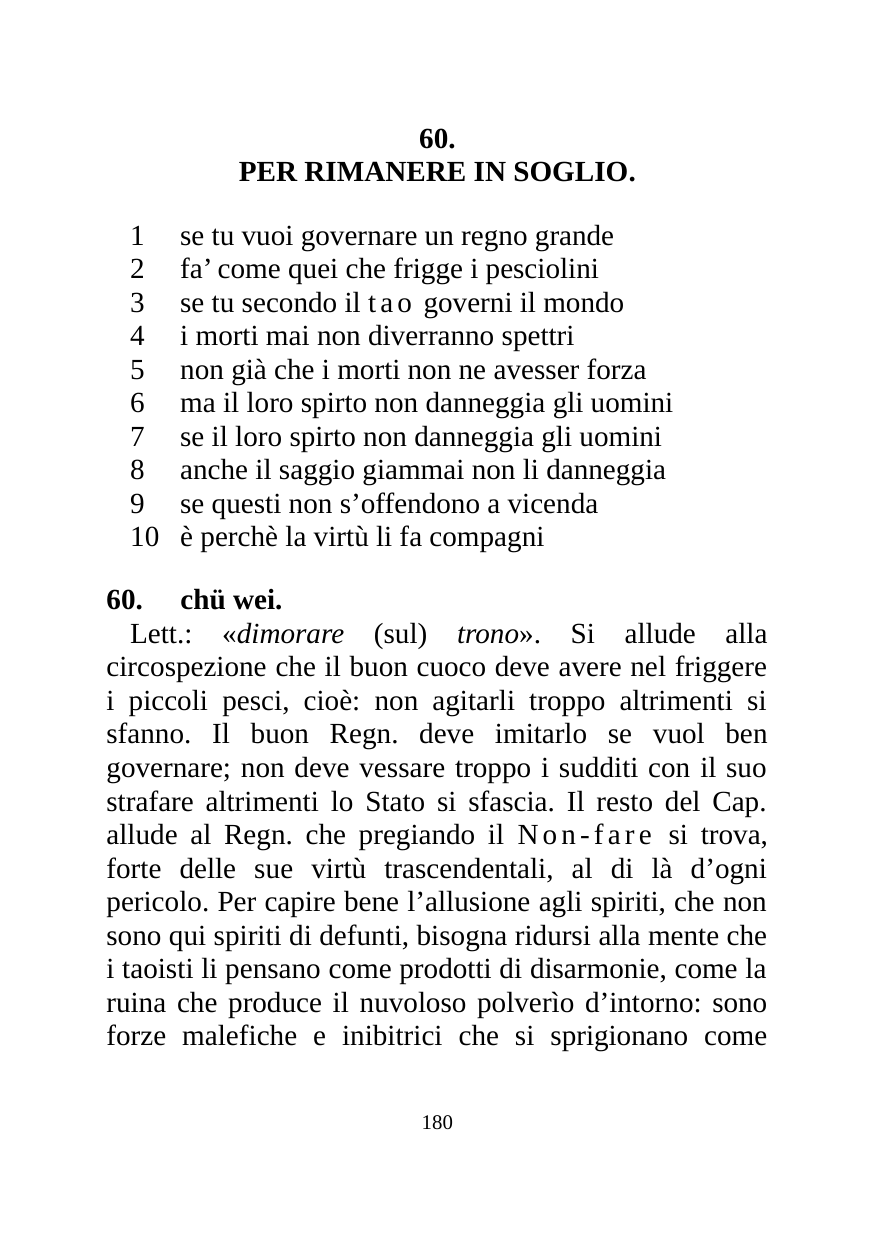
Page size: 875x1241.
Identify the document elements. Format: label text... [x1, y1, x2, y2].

list se tu vuoi governare un regno grande [130, 218, 768, 251]
list se questi non s’offendono a vicenda [130, 486, 768, 519]
text 60. chü wei. [106, 582, 768, 616]
list se tu secondo il tao governi il mondo [130, 285, 768, 318]
list fa’ come quei che frigge i pesciolini [130, 251, 768, 285]
text Lett.: «dimorare (sul) trono». Si allude alla circospezione che il buon cuoco deve avere nel friggere i piccoli pesci, cioè: non agitarli troppo altrimenti si sfanno. Il buon Regn. deve imitarlo se vuol ben governare; non deve vessare troppo i sudditi con il suo strafare altrimenti lo Stato si sfascia. Il resto del Cap. allude al Regn. che pregiando il Non-fare si trova, forte delle sue virtù trascendentali, al di là d’ogni pericolo. Per capire bene l’allusione agli spiriti, che non sono qui spiriti di defunti, bisogna ridursi alla mente che i taoisti li pensano come prodotti di disarmonie, come la ruina che produce il nuvoloso polverìo d’intorno: sono forze malefiche e inibitrici che si sprigionano come [106, 616, 768, 1052]
list se il loro spirto non danneggia gli uomini [130, 419, 768, 452]
subtitle 60. Per rimanere in soglio. [106, 121, 768, 188]
list ma il loro spirto non danneggia gli uomini [130, 385, 768, 419]
list i morti mai non diverranno spettri [130, 318, 768, 352]
list è perchè la virtù li fa compagni [130, 519, 768, 553]
list anche il saggio giammai non li danneggia [130, 452, 768, 486]
list non già che i morti non ne avesser forza [130, 352, 768, 385]
